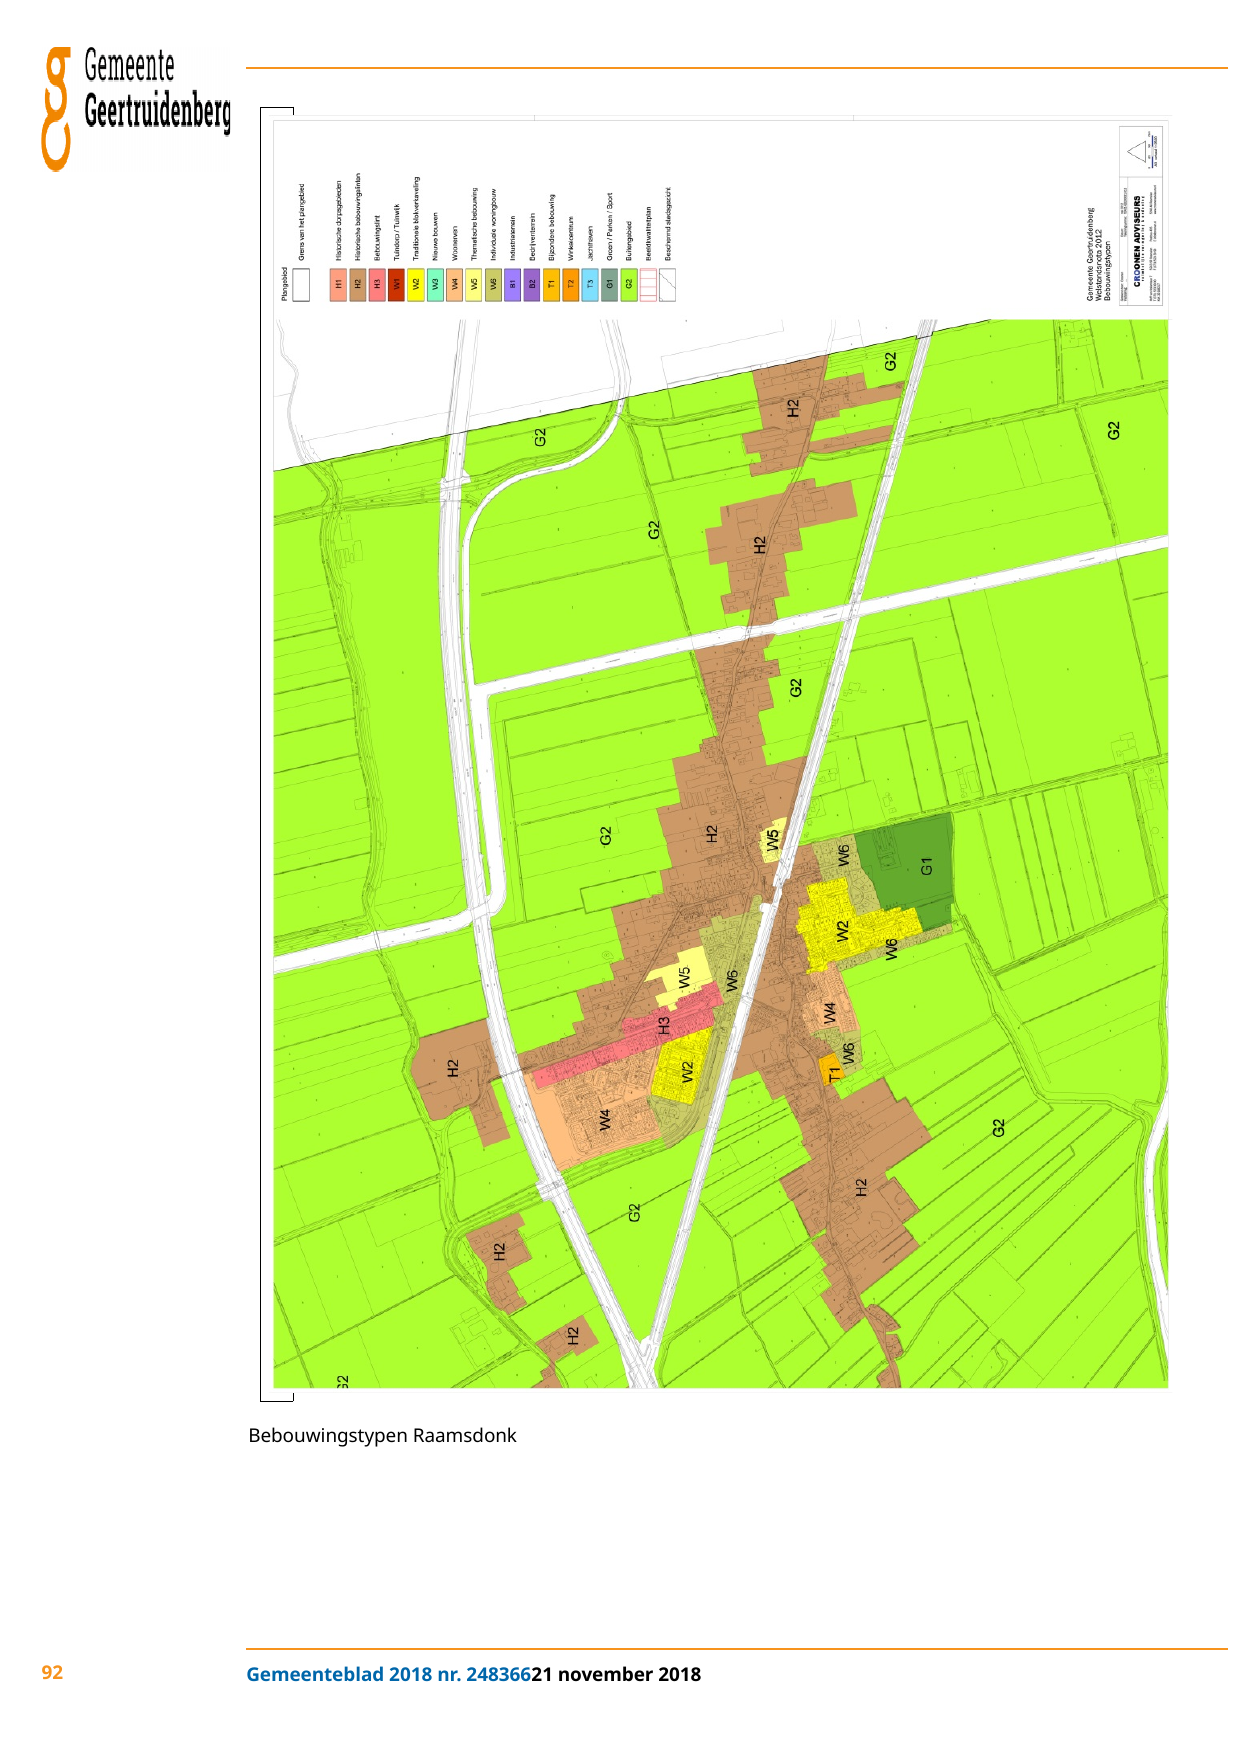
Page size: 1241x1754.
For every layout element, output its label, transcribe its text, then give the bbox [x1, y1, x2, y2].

text Bebouwingstypen Raamsdonk [248, 1422, 1152, 1448]
picture [41, 47, 231, 172]
picture [268, 115, 1173, 1393]
